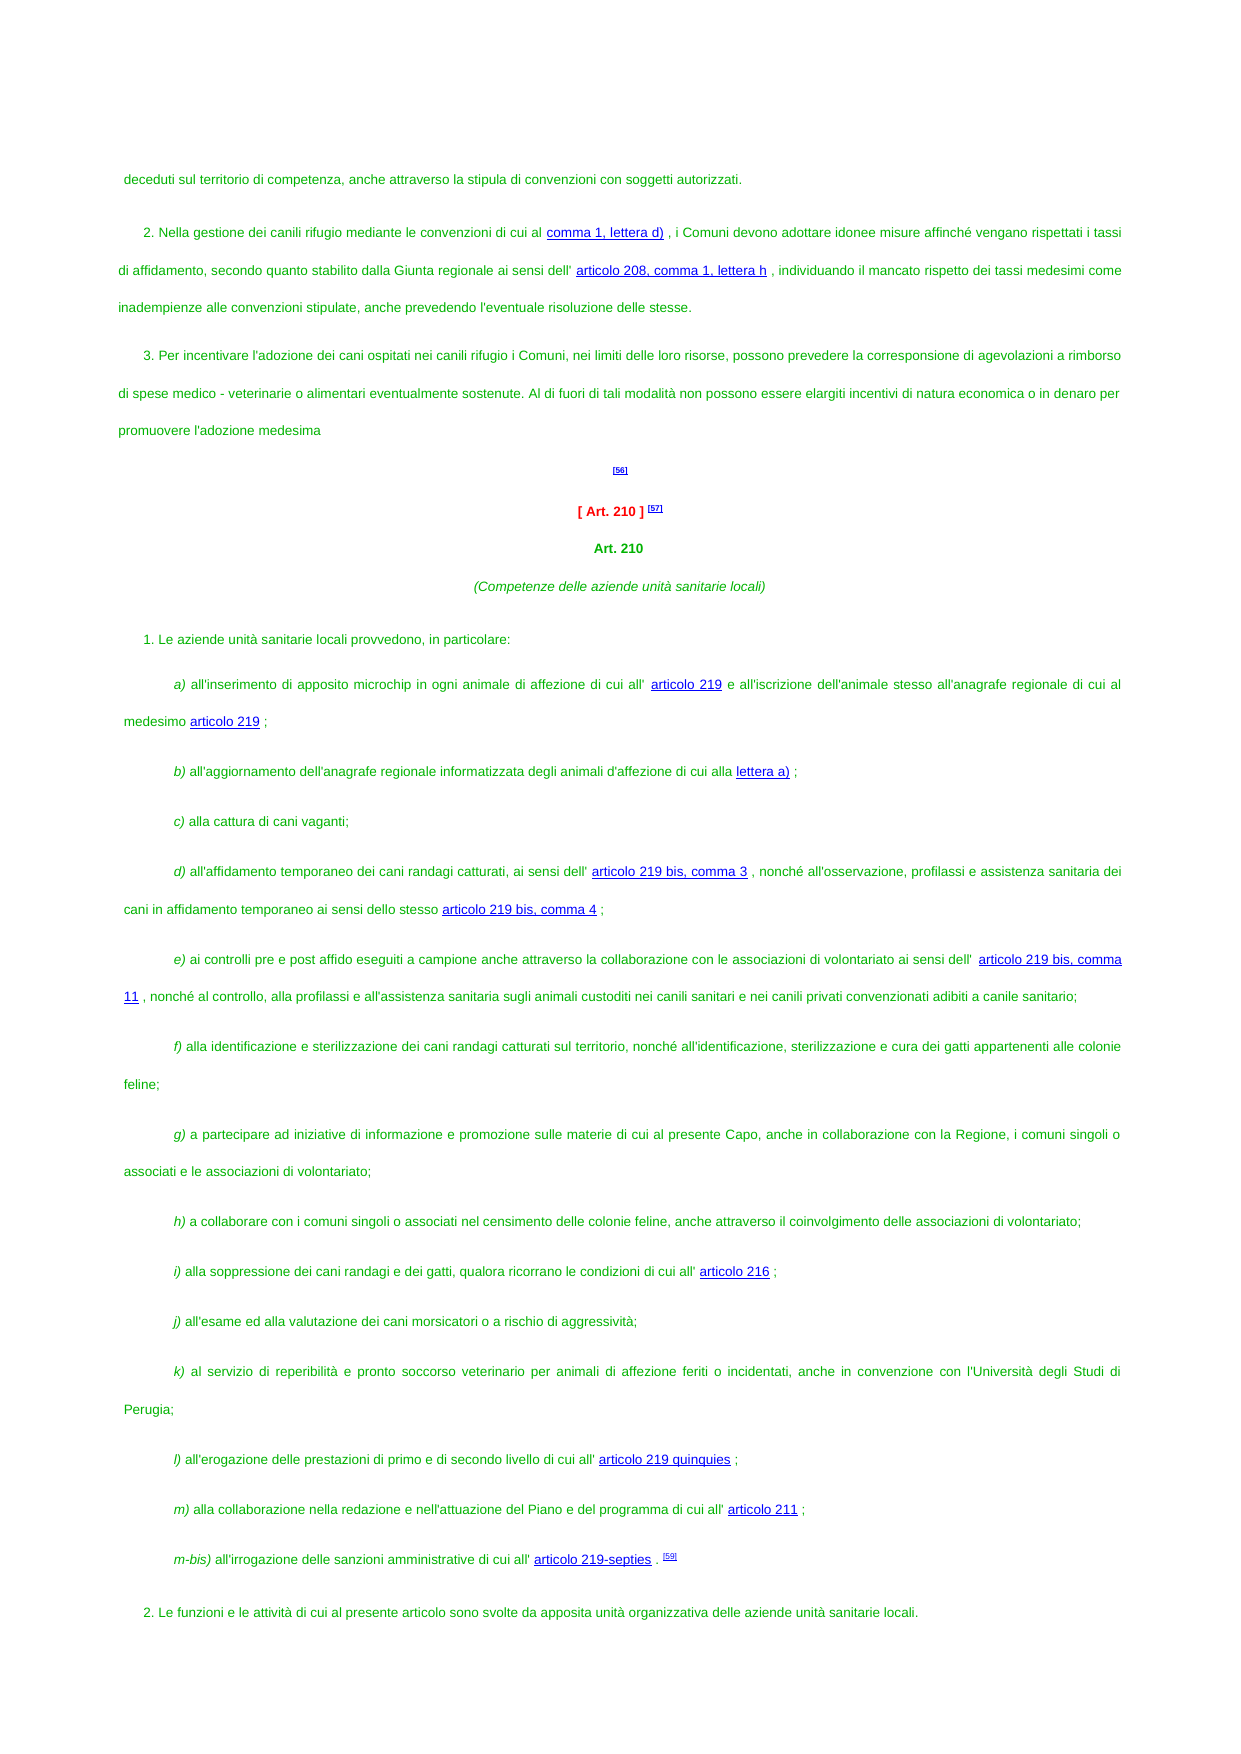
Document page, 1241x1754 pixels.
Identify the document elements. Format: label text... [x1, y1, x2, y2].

table_header deceduti sul territorio di competenza, anche attraverso la stipula di convenzioni con soggetti autorizzati. 2. Nella gestione dei canili rifugio mediante le convenzioni di cui al comma 1, lettera d) , i Comuni devono adottare idonee misure affinché vengano rispettati i tassi di affidamento, secondo quanto stabilito dalla Giunta regionale ai sensi dell' articolo 208, comma 1, lettera h , individuando il mancato rispetto dei tassi medesimi come inadempienze alle convenzioni stipulate, anche prevedendo l'eventuale risoluzione delle stesse. 3. Per incentivare l'adozione dei cani ospitati nei canili rifugio i Comuni, nei limiti delle loro risorse, possono prevedere la corresponsione di agevolazioni a rimborso di spese medico - veterinarie o alimentari eventualmente sostenute. Al di fuori di tali modalità non possono essere elargiti incentivi di natura economica o in denaro per promuovere l'adozione medesima [56] [ Art. 210 ] [57] Art. 210 (Competenze delle aziende unità sanitarie locali) 1. Le aziende unità sanitarie locali provvedono, in particolare: a) all'inserimento di apposito microchip in ogni animale di affezione di cui all' articolo 219 e all'iscrizione dell'animale stesso all'anagrafe regionale di cui al medesimo articolo 219 ; b) all'aggiornamento dell'anagrafe regionale informatizzata degli animali d'affezione di cui alla lettera a) ; c) alla cattura di cani vaganti; d) all'affidamento temporaneo dei cani randagi catturati, ai sensi dell' articolo 219 bis, comma 3 , nonché all'osservazione, profilassi e assistenza sanitaria dei cani in affidamento temporaneo ai sensi dello stesso articolo 219 bis, comma 4 ; e) ai controlli pre e post affido eseguiti a campione anche attraverso la collaborazione con le associazioni di volontariato ai sensi dell' articolo 219 bis, comma 11 , nonché al controllo, alla profilassi e all'assistenza sanitaria sugli animali custoditi nei canili sanitari e nei canili privati convenzionati adibiti a canile sanitario; f) alla identificazione e sterilizzazione dei cani randagi catturati sul territorio, nonché all'identificazione, sterilizzazione e cura dei gatti appartenenti alle colonie feline; g) a partecipare ad iniziative di informazione e promozione sulle materie di cui al presente Capo, anche in collaborazione con la Regione, i comuni singoli o associati e le associazioni di volontariato; h) a collaborare con i comuni singoli o associati nel censimento delle colonie feline, anche attraverso il coinvolgimento delle associazioni di volontariato; i) alla soppressione dei cani randagi e dei gatti, qualora ricorrano le condizioni di cui all' articolo 216 ; j) all'esame ed alla valutazione dei cani morsicatori o a rischio di aggressività; k) al servizio di reperibilità e pronto soccorso veterinario per animali di affezione feriti o incidentati, anche in convenzione con l'Università degli Studi di Perugia; l) all'erogazione delle prestazioni di primo e di secondo livello di cui all' articolo 219 quinquies ; m) alla collaborazione nella redazione e nell'attuazione del Piano e del programma di cui all' articolo 211 ; m-bis) all'irrogazione delle sanzioni amministrative di cui all' articolo 219-septies . [59] 2. Le funzioni e le attività di cui al presente articolo sono svolte da apposita unità organizzativa delle aziende unità sanitarie locali. [118, 148, 1122, 1626]
